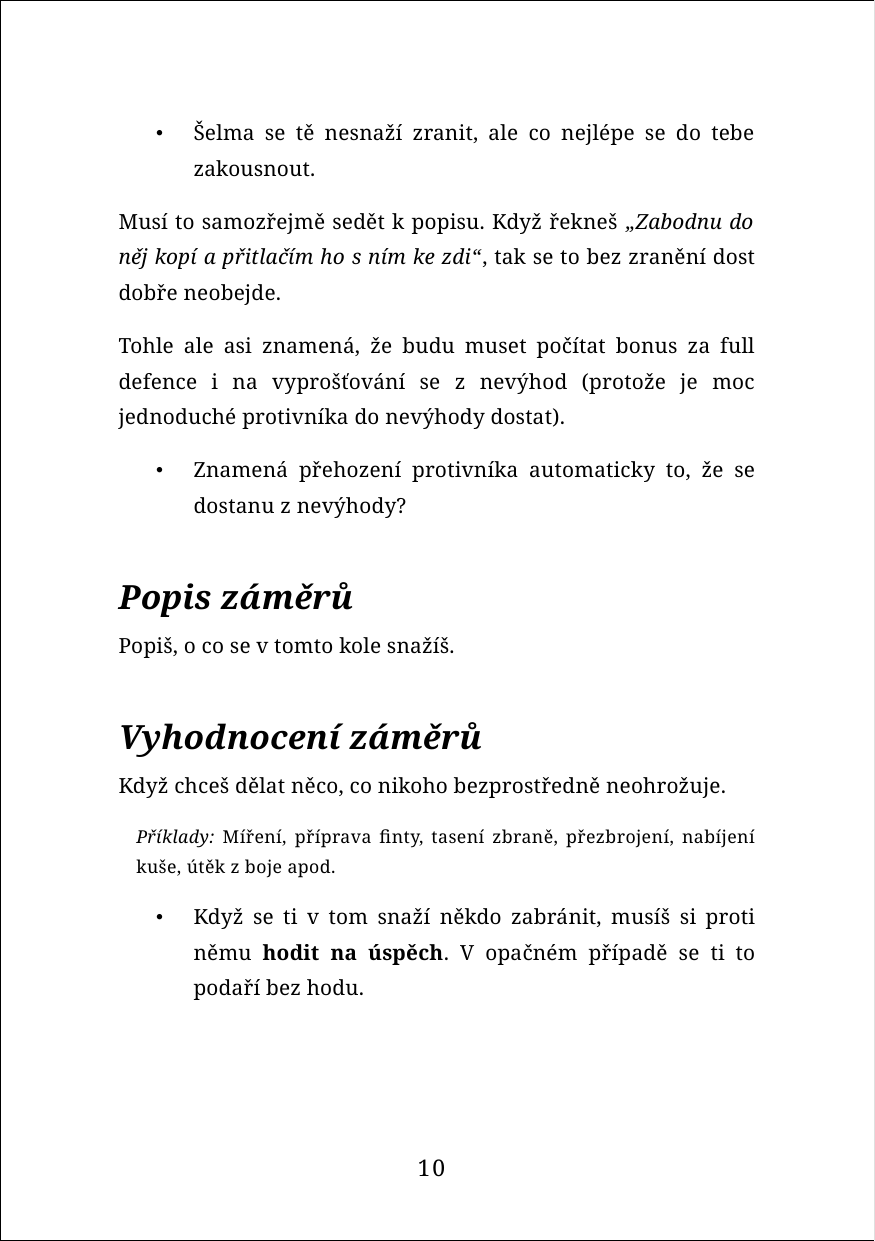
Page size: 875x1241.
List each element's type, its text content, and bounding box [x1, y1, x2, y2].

list Šelma se tě nesnaží zranit, ale co nejlépe se do tebe zakousnout. [156, 118, 756, 182]
text Když chceš dělat něco, co nikoho bezprostředně neohrožuje. [118, 771, 756, 799]
text Popiš, o co se v tomto kole snažíš. [118, 631, 756, 659]
text Tohle ale asi znamená, že budu muset počítat bonus za full defence i na vyprošťování se z nevýhod (protože je moc jednoduché protivníka do nevýhody dostat). [118, 331, 756, 431]
text Příklady: Míření, příprava finty, tasení zbraně, přezbrojení, nabíjení kuše, útěk z boje apod. [136, 824, 756, 879]
subtitle Vyhodnocení záměrů [118, 714, 756, 759]
text Musí to samozřejmě sedět k popisu. Když řekneš „Zabodnu do něj kopí a přitlačím ho s ním ke zdi“, tak se to bez zranění dost dobře neobejde. [118, 207, 756, 306]
list Znamená přehození protivníka automaticky to, že se dostanu z nevýhody? [156, 456, 756, 519]
list Když se ti v tom snaží někdo zabránit, musíš si proti němu hodit na úspěch. V opačném případě se ti to podaří bez hodu. [156, 902, 756, 1002]
subtitle Popis záměrů [118, 574, 756, 619]
